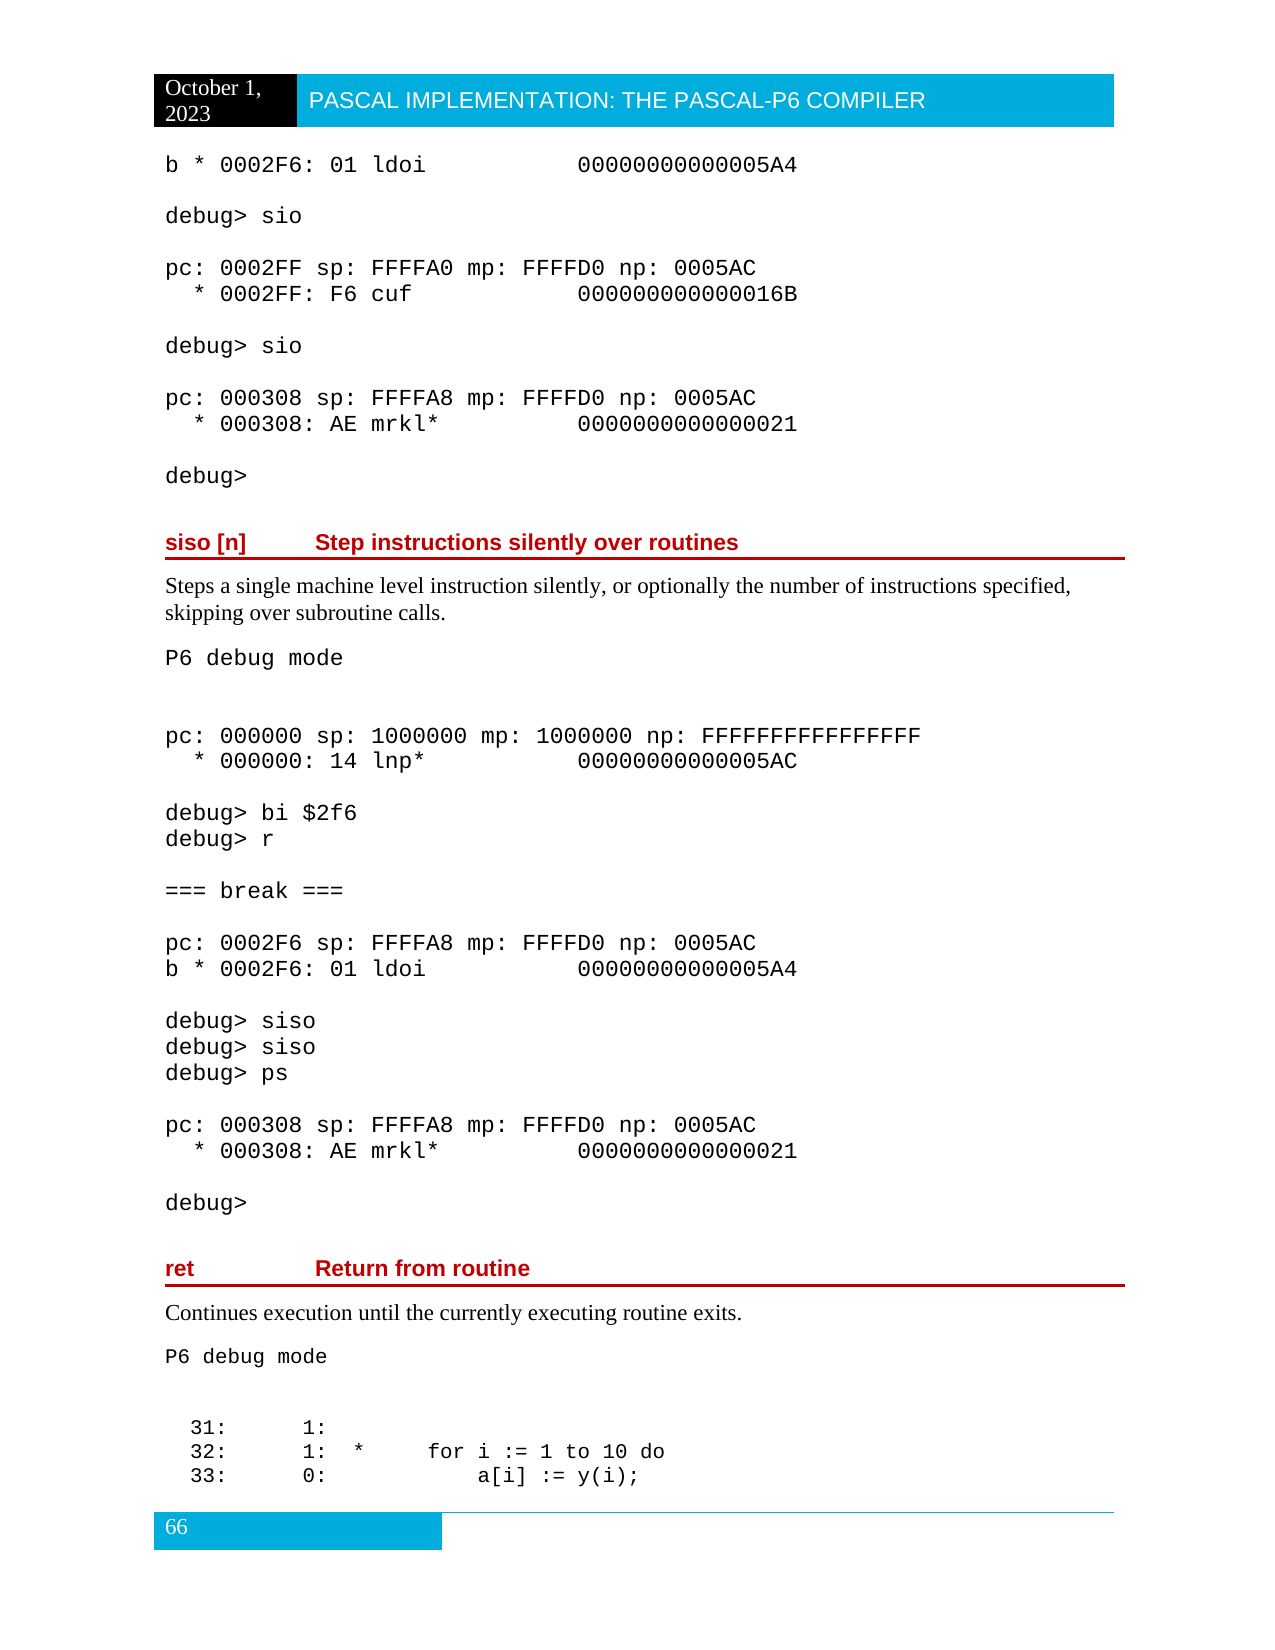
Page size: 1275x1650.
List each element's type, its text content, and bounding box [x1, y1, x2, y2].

text pc: 000308 sp: FFFFA8 mp: FFFFD0 np: 0005AC [165, 1113, 1125, 1139]
text debug> r [165, 828, 1125, 854]
text 31: 1: [165, 1417, 1125, 1441]
text Continues execution until the currently executing routine exits. [165, 1299, 1125, 1326]
text * 000308: AE mrkl* 0000000000000021 [165, 1139, 1125, 1165]
text * 000000: 14 lnp* 00000000000005AC [165, 750, 1125, 776]
text pc: 000000 sp: 1000000 mp: 1000000 np: FFFFFFFFFFFFFFFF [165, 724, 1125, 750]
text * 000308: AE mrkl* 0000000000000021 [165, 412, 1125, 438]
text pc: 000308 sp: FFFFA8 mp: FFFFD0 np: 0005AC [165, 386, 1125, 412]
subtitle siso [n] Step instructions silently over routines [165, 528, 1125, 557]
text debug> ps [165, 1061, 1125, 1087]
text debug> sio [165, 205, 1125, 231]
text pc: 0002FF sp: FFFFA0 mp: FFFFD0 np: 0005AC [165, 257, 1125, 283]
text debug> [165, 1191, 1125, 1217]
text 32: 1: * for i := 1 to 10 do [165, 1441, 1125, 1465]
text debug> [165, 464, 1125, 490]
text debug> sio [165, 334, 1125, 360]
text * 0002FF: F6 cuf 000000000000016B [165, 283, 1125, 308]
text P6 debug mode [165, 1346, 1125, 1370]
text Steps a single machine level instruction silently, or optionally the number of instructions specified, skipping over subroutine calls. [165, 573, 1125, 625]
text 33: 0: a[i] := y(i); [165, 1465, 1125, 1488]
subtitle ret Return from routine [165, 1255, 1125, 1284]
text debug> siso [165, 1009, 1125, 1035]
text b * 0002F6: 01 ldoi 00000000000005A4 [165, 153, 1125, 179]
text debug> siso [165, 1035, 1125, 1061]
text b * 0002F6: 01 ldoi 00000000000005A4 [165, 957, 1125, 983]
text debug> bi $2f6 [165, 802, 1125, 828]
text pc: 0002F6 sp: FFFFA8 mp: FFFFD0 np: 0005AC [165, 931, 1125, 957]
text P6 debug mode [165, 646, 1125, 672]
text === break === [165, 879, 1125, 906]
